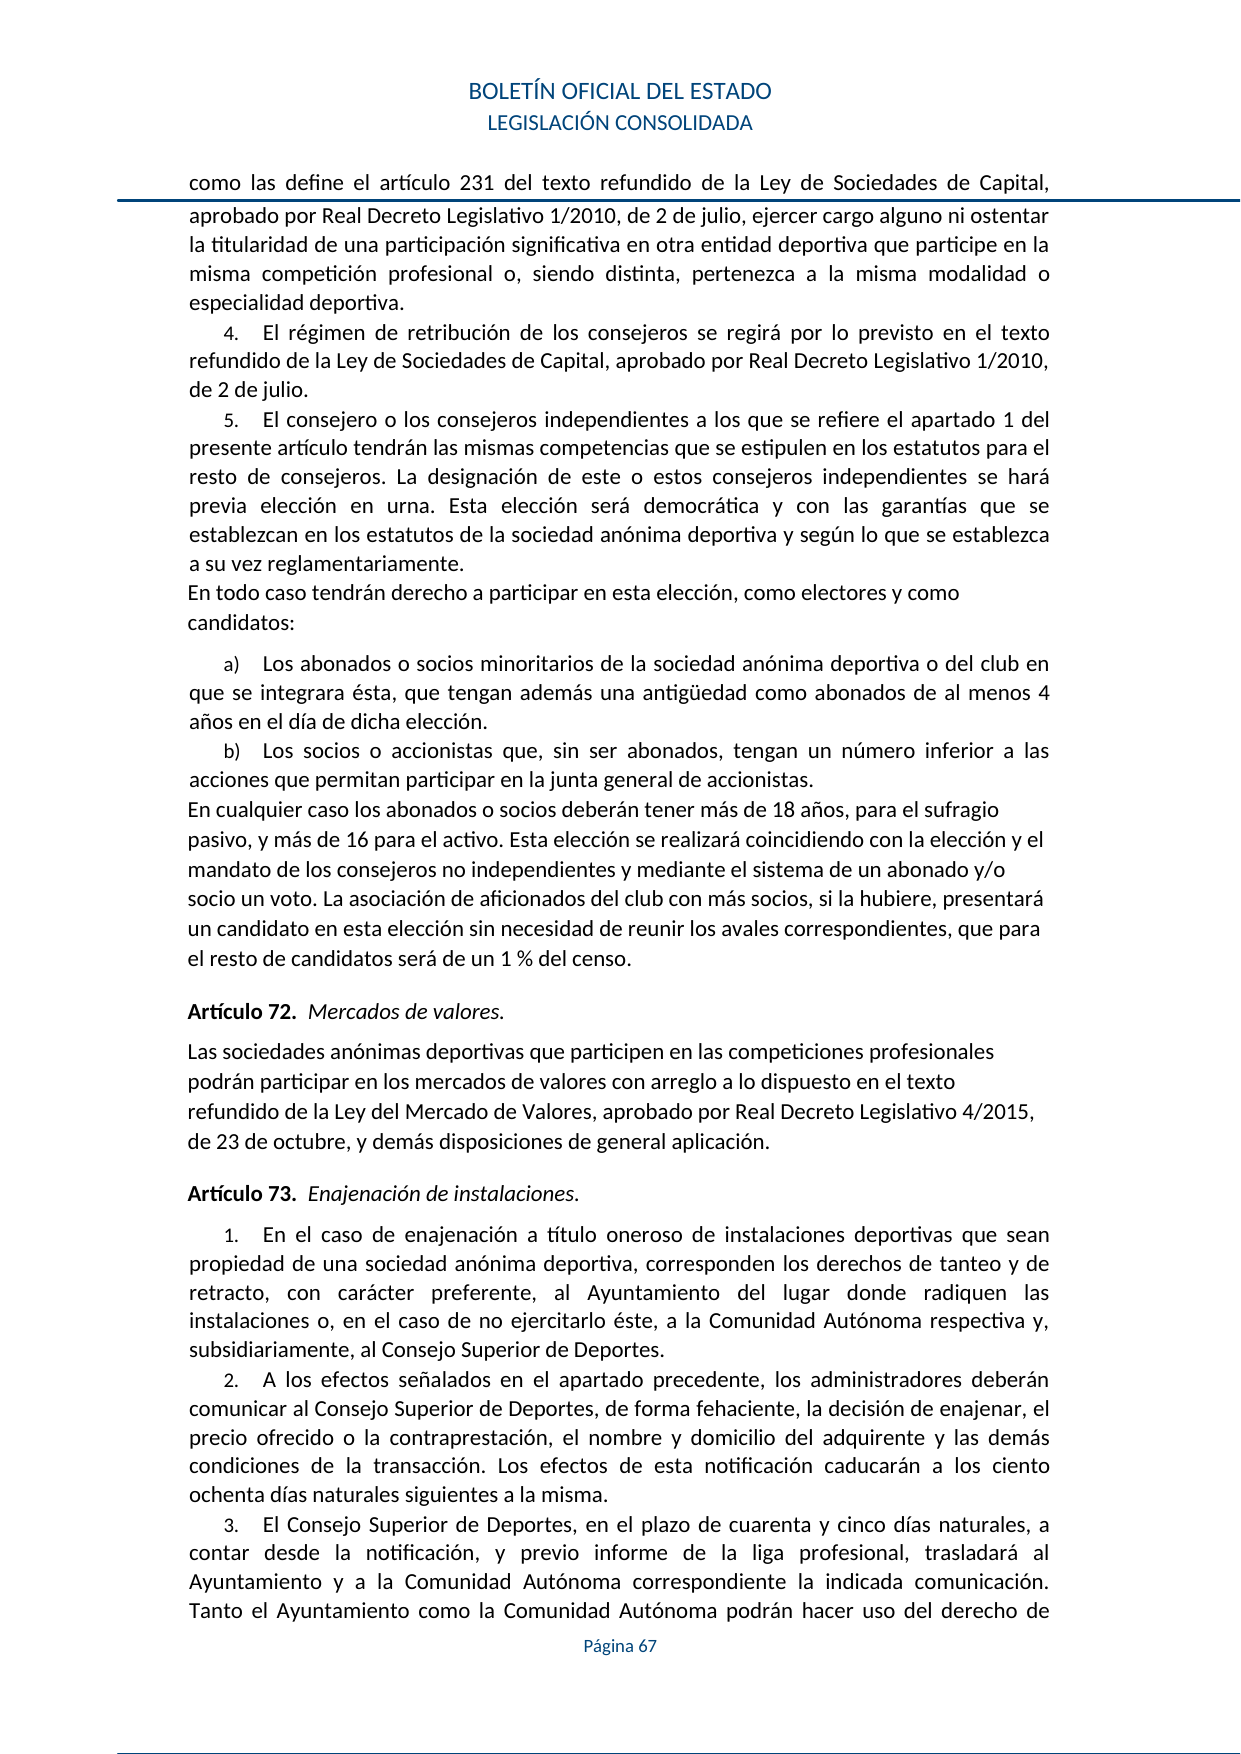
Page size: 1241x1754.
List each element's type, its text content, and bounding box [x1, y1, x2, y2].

list como las define el artículo 231 del texto refundido de la Ley de Sociedades de Capital, [189, 168, 1051, 199]
text Artículo 73. Enajenación de instalaciones. [187, 1179, 1051, 1208]
list El consejero o los consejeros independientes a los que se refiere el apartado 1 del presente artículo tendrán las mismas competencias que se estipulen en los estatutos para el resto de consejeros. La designación de este o estos consejeros independientes se hará previa elección en urna. Esta elección será democrática y con las garantías que se establezcan en los estatutos de la sociedad anónima deportiva y según lo que se establezca a su vez reglamentariamente. [189, 405, 1051, 577]
list Los abonados o socios minoritarios de la sociedad anónima deportiva o del club en que se integrara ésta, que tengan además una antigüedad como abonados de al menos 4 años en el día de dicha elección. [189, 649, 1051, 735]
text Las sociedades anónimas deportivas que participen en las competiciones profesionales podrán participar en los mercados de valores con arreglo a lo dispuesto en el texto refundido de la Ley del Mercado de Valores, aprobado por Real Decreto Legislativo 4/2015, de 23 de octubre, y demás disposiciones de general aplicación. [187, 1037, 1051, 1155]
list aprobado por Real Decreto Legislativo 1/2010, de 2 de julio, ejercer cargo alguno ni ostentar la titularidad de una participación significativa en otra entidad deportiva que participe en la misma competición profesional o, siendo distinta, pertenezca a la misma modalidad o especialidad deportiva. [189, 202, 1051, 316]
list El régimen de retribución de los consejeros se regirá por lo previsto en el texto refundido de la Ley de Sociedades de Capital, aprobado por Real Decreto Legislativo 1/2010, de 2 de julio. [189, 318, 1051, 403]
list A los efectos señalados en el apartado precedente, los administradores deberán comunicar al Consejo Superior de Deportes, de forma fehaciente, la decisión de enajenar, el precio ofrecido o la contraprestación, el nombre y domicilio del adquirente y las demás condiciones de la transacción. Los efectos de esta notificación caducarán a los ciento ochenta días naturales siguientes a la misma. [189, 1365, 1051, 1508]
text Artículo 72. Mercados de valores. [187, 997, 1051, 1025]
list Los socios o accionistas que, sin ser abonados, tengan un número inferior a las acciones que permitan participar en la junta general de accionistas. [189, 737, 1051, 793]
list En el caso de enajenación a título oneroso de instalaciones deportivas que sean propiedad de una sociedad anónima deportiva, corresponden los derechos de tanteo y de retracto, con carácter preferente, al Ayuntamiento del lugar donde radiquen las instalaciones o, en el caso de no ejercitarlo éste, a la Comunidad Autónoma respectiva y, subsidiariamente, al Consejo Superior de Deportes. [189, 1220, 1051, 1363]
text En cualquier caso los abonados o socios deberán tener más de 18 años, para el sufragio pasivo, y más de 16 para el activo. Esta elección se realizará coincidiendo con la elección y el mandato de los consejeros no independientes y mediante el sistema de un abonado y/o socio un voto. La asociación de aficionados del club con más socios, si la hubiere, presentará un candidato en esta elección sin necesidad de reunir los avales correspondientes, que para el resto de candidatos será de un 1 % del censo. [187, 795, 1051, 972]
list El Consejo Superior de Deportes, en el plazo de cuarenta y cinco días naturales, a contar desde la notificación, y previo informe de la liga profesional, trasladará al Ayuntamiento y a la Comunidad Autónoma correspondiente la indicada comunicación. Tanto el Ayuntamiento como la Comunidad Autónoma podrán hacer uso del derecho de [189, 1510, 1051, 1624]
text En todo caso tendrán derecho a participar en esta elección, como electores y como candidatos: [187, 578, 1051, 636]
